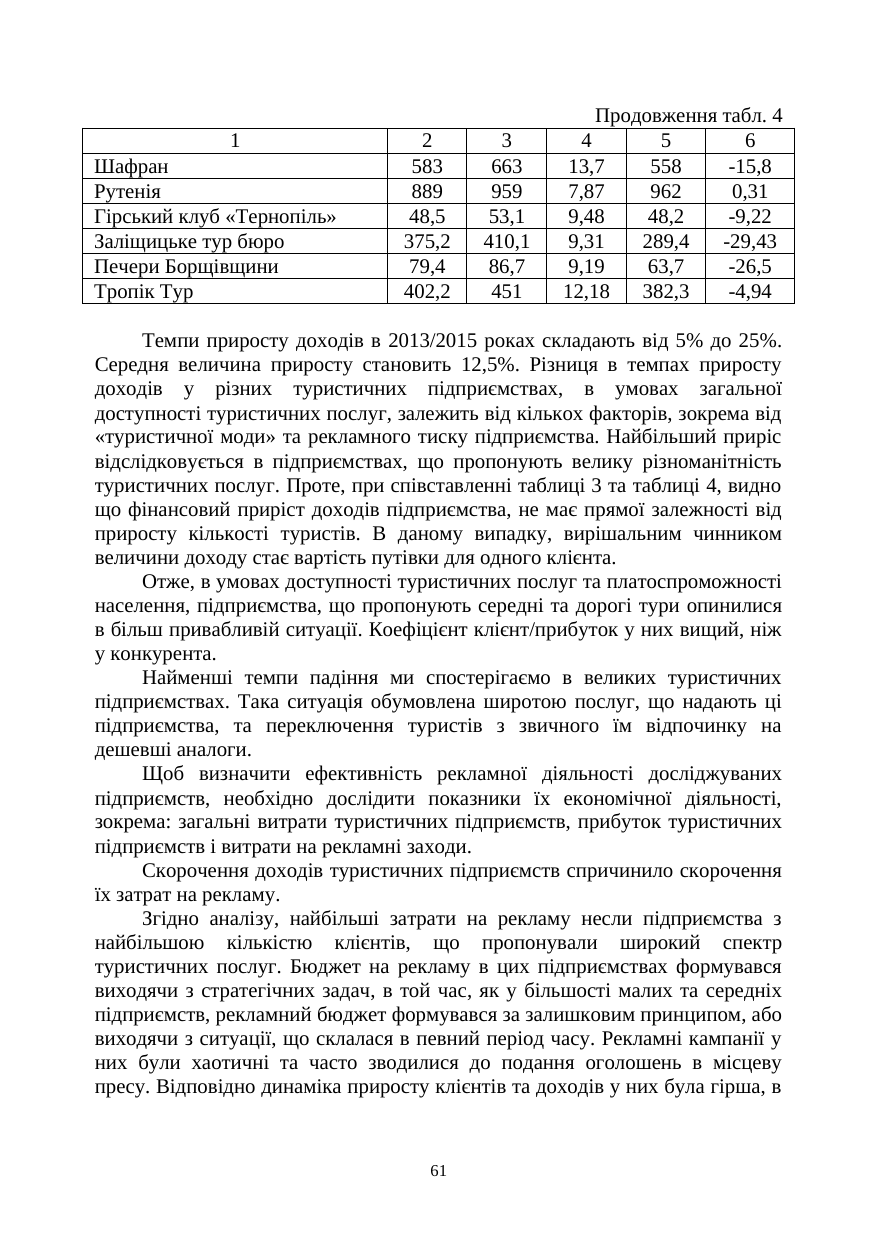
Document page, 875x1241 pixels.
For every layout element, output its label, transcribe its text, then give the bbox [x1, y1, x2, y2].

table_cell 0,31 [706, 179, 794, 203]
table_cell 959 [467, 179, 546, 203]
table_cell 663 [467, 154, 546, 178]
text Отже, в умовах доступності туристичних послуг та платоспроможності населення, підприємства, що пропонують середні та дорогі тури опинилися в більш привабливій ситуації. Коефіцієнт клієнт/прибуток у них вищий, ніж у конкурента. [94, 569, 782, 665]
table_cell Тропік Тур [83, 279, 387, 303]
table_cell 9,19 [547, 254, 626, 278]
table_cell 962 [627, 179, 705, 203]
text Найменші темпи падіння ми спостерігаємо в великих туристичних підприємствах. Така ситуація обумовлена широтою послуг, що надають ці підприємства, та переключення туристів з звичного їм відпочинку на дешевші аналоги. [94, 665, 782, 761]
text Згідно аналізу, найбільші затрати на рекламу несли підприємства з найбільшою кількістю клієнтів, що пропонували широкий спектр туристичних послуг. Бюджет на рекламу в цих підприємствах формувався виходячи з стратегічних задач, в той час, як у більшості малих та середніх підприємств, рекламний бюджет формувався за залишковим принципом, або виходячи з ситуації, що склалася в певний період часу. Рекламні кампанії у них були хаотичні та часто зводилися до подання оголошень в місцеву пресу. Відповідно динаміка приросту клієнтів та доходів у них була гірша, в [94, 906, 782, 1098]
table_cell Гірський клуб «Тернопіль» [83, 204, 387, 228]
table_cell 410,1 [467, 229, 546, 253]
table_cell 48,2 [627, 204, 705, 228]
text Щоб визначити ефективність рекламної діяльності досліджуваних підприємств, необхідно дослідити показники їх економічної діяльності, зокрема: загальні витрати туристичних підприємств, прибуток туристичних підприємств і витрати на рекламні заходи. [94, 761, 782, 858]
table_cell -4,94 [706, 279, 794, 303]
table_cell 86,7 [467, 254, 546, 278]
table_cell -26,5 [706, 254, 794, 278]
table_header 5 [627, 129, 705, 152]
table_cell 9,48 [547, 204, 626, 228]
table_cell 79,4 [388, 254, 466, 278]
table_header 3 [467, 129, 546, 152]
table_header 6 [706, 129, 794, 152]
table_cell 889 [388, 179, 466, 203]
table_cell Печери Борщівщини [83, 254, 387, 278]
table_cell 402,2 [388, 279, 466, 303]
table_cell Заліщицьке тур бюро [83, 229, 387, 253]
table_cell -9,22 [706, 204, 794, 228]
table_cell Рутенія [83, 179, 387, 203]
table_cell 9,31 [547, 229, 626, 253]
text Продовження табл. 4 [94, 103, 782, 127]
table_cell 53,1 [467, 204, 546, 228]
table_header 1 [83, 129, 387, 152]
table_cell 13,7 [547, 154, 626, 178]
table_cell 48,5 [388, 204, 466, 228]
table_cell 583 [388, 154, 466, 178]
table_cell 558 [627, 154, 705, 178]
table_cell 12,18 [547, 279, 626, 303]
table_cell 289,4 [627, 229, 705, 253]
table_header 2 [388, 129, 466, 152]
table_cell -15,8 [706, 154, 794, 178]
table_header 4 [547, 129, 626, 152]
table_cell 375,2 [388, 229, 466, 253]
table_cell 7,87 [547, 179, 626, 203]
table_cell -29,43 [706, 229, 794, 253]
table_cell 382,3 [627, 279, 705, 303]
text Темпи приросту доходів в 2013/2015 роках складають від 5% до 25%. Середня величина приросту становить 12,5%. Різниця в темпах приросту доходів у різних туристичних підприємствах, в умовах загальної доступності туристичних послуг, залежить від кількох факторів, зокрема від «туристичної моди» та рекламного тиску підприємства. Найбільший приріс відслідковується в підприємствах, що пропонують велику різноманітність туристичних послуг. Проте, при співставленні таблиці 3 та таблиці 4, видно що фінансовий приріст доходів підприємства, не має прямої залежності від приросту кількості туристів. В даному випадку, вирішальним чинником величини доходу стає вартість путівки для одного клієнта. [94, 328, 782, 569]
table_cell 451 [467, 279, 546, 303]
table_cell 63,7 [627, 254, 705, 278]
table_cell Шафран [83, 154, 387, 178]
text Скорочення доходів туристичних підприємств спричинило скорочення їх затрат на рекламу. [94, 858, 782, 906]
